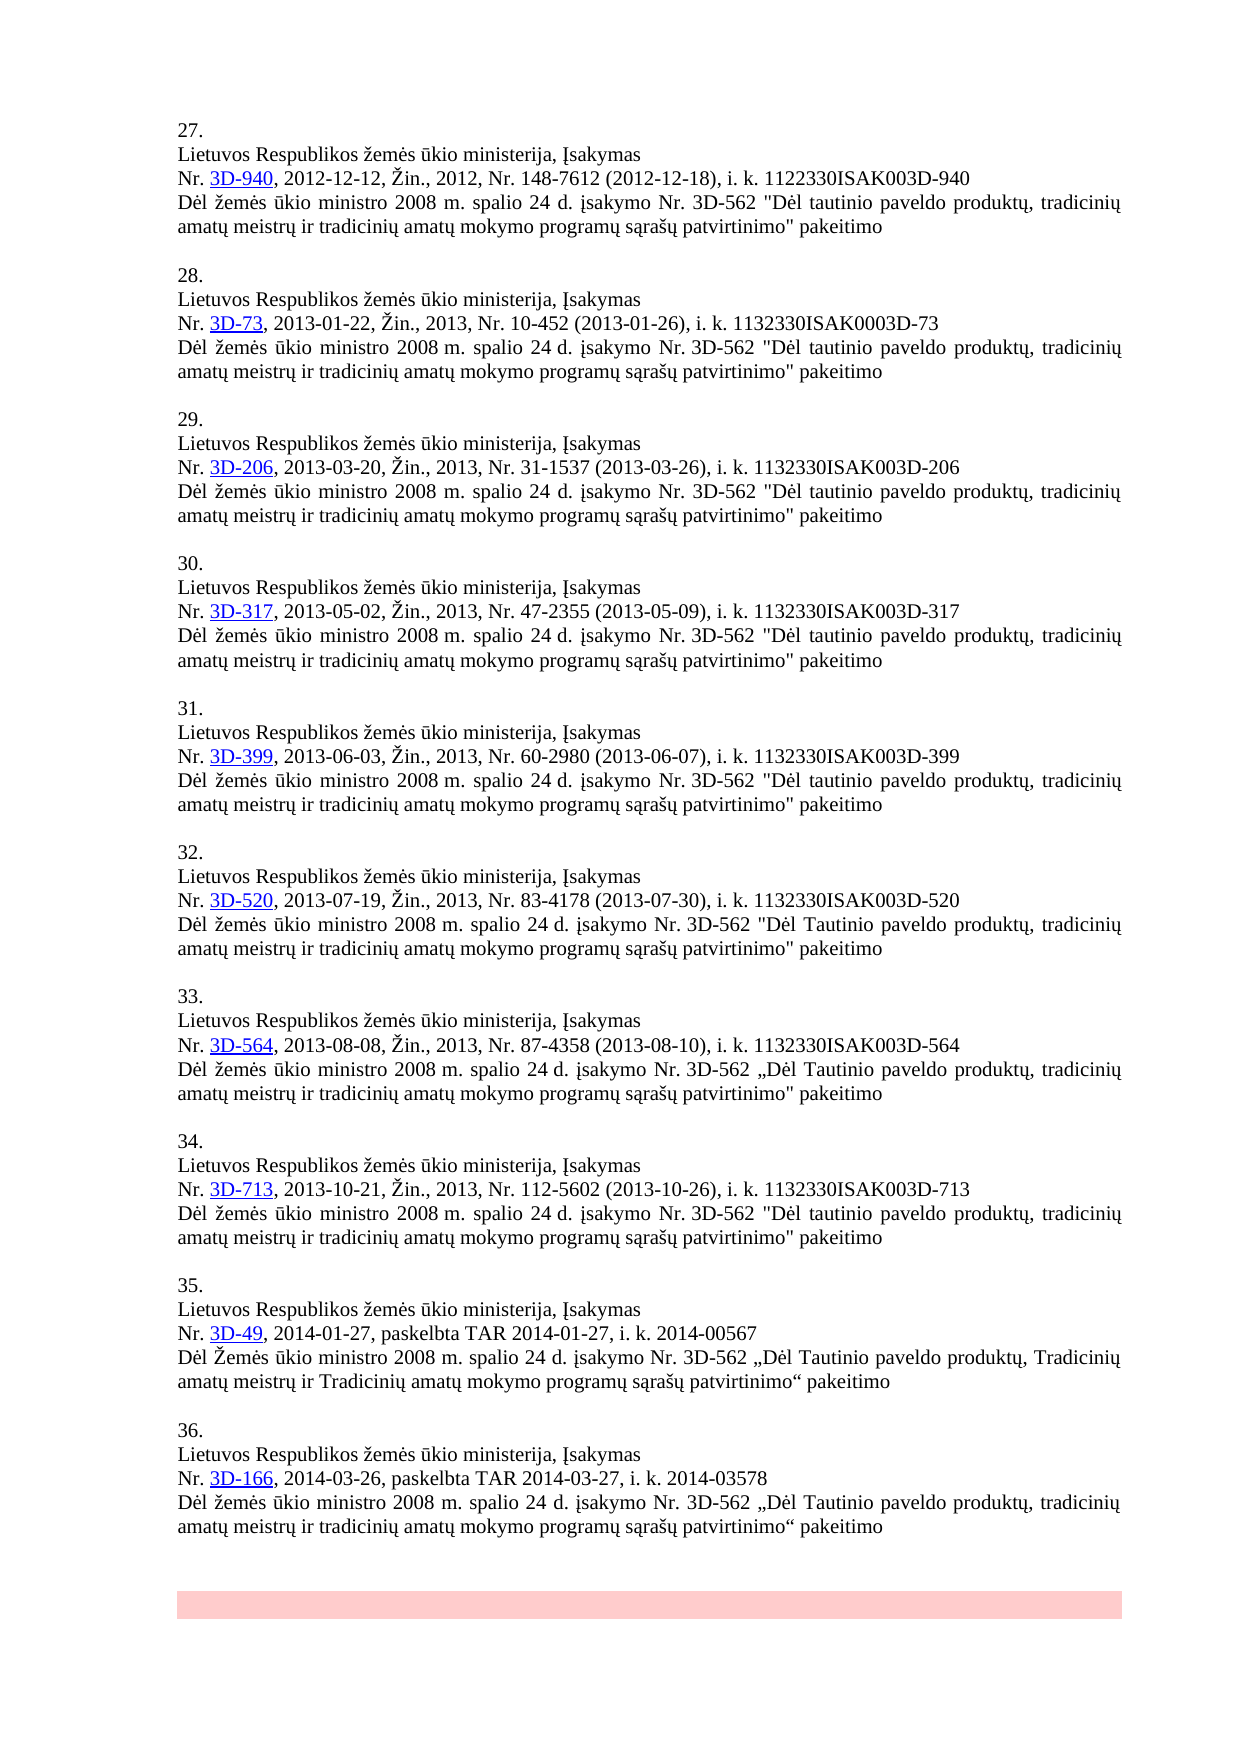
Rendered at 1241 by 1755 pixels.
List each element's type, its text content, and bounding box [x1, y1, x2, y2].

text Lietuvos Respublikos žemės ūkio ministerija, Įsakymas [177, 720, 1122, 744]
text Nr. 3D-206, 2013-03-20, Žin., 2013, Nr. 31-1537 (2013-03-26), i. k. 1132330ISAK003D-206 [177, 455, 1122, 479]
text 31. [177, 696, 1122, 720]
text Nr. 3D-520, 2013-07-19, Žin., 2013, Nr. 83-4178 (2013-07-30), i. k. 1132330ISAK003D-520 [177, 888, 1122, 912]
text Dėl žemės ūkio ministro 2008 m. spalio 24 d. įsakymo Nr. 3D-562 "Dėl tautinio paveldo produktų, tradicinių amatų meistrų ir tradicinių amatų mokymo programų sąrašų patvirtinimo" pakeitimo [177, 768, 1122, 816]
text 30. [177, 551, 1122, 575]
text Dėl Žemės ūkio ministro 2008 m. spalio 24 d. įsakymo Nr. 3D-562 „Dėl Tautinio paveldo produktų, Tradicinių amatų meistrų ir Tradicinių amatų mokymo programų sąrašų patvirtinimo“ pakeitimo [177, 1345, 1122, 1393]
text Dėl žemės ūkio ministro 2008 m. spalio 24 d. įsakymo Nr. 3D-562 „Dėl Tautinio paveldo produktų, tradicinių amatų meistrų ir tradicinių amatų mokymo programų sąrašų patvirtinimo" pakeitimo [177, 1057, 1122, 1105]
text Nr. 3D-49, 2014-01-27, paskelbta TAR 2014-01-27, i. k. 2014-00567 [177, 1321, 1122, 1345]
text Nr. 3D-166, 2014-03-26, paskelbta TAR 2014-03-27, i. k. 2014-03578 [177, 1466, 1122, 1490]
text 29. [177, 407, 1122, 431]
text 28. [177, 262, 1122, 287]
text Nr. 3D-713, 2013-10-21, Žin., 2013, Nr. 112-5602 (2013-10-26), i. k. 1132330ISAK003D-713 [177, 1177, 1122, 1201]
text 36. [177, 1417, 1122, 1442]
text Lietuvos Respublikos žemės ūkio ministerija, Įsakymas [177, 142, 1122, 166]
text Lietuvos Respublikos žemės ūkio ministerija, Įsakymas [177, 1297, 1122, 1321]
text Dėl žemės ūkio ministro 2008 m. spalio 24 d. įsakymo Nr. 3D-562 "Dėl tautinio paveldo produktų, tradicinių amatų meistrų ir tradicinių amatų mokymo programų sąrašų patvirtinimo" pakeitimo [177, 335, 1122, 383]
text Lietuvos Respublikos žemės ūkio ministerija, Įsakymas [177, 864, 1122, 888]
text Nr. 3D-399, 2013-06-03, Žin., 2013, Nr. 60-2980 (2013-06-07), i. k. 1132330ISAK003D-399 [177, 744, 1122, 768]
text 34. [177, 1129, 1122, 1153]
text Dėl žemės ūkio ministro 2008 m. spalio 24 d. įsakymo Nr. 3D-562 „Dėl Tautinio paveldo produktų, tradicinių amatų meistrų ir tradicinių amatų mokymo programų sąrašų patvirtinimo“ pakeitimo [177, 1490, 1122, 1538]
text Lietuvos Respublikos žemės ūkio ministerija, Įsakymas [177, 1442, 1122, 1466]
text Lietuvos Respublikos žemės ūkio ministerija, Įsakymas [177, 431, 1122, 455]
text 35. [177, 1273, 1122, 1297]
text Nr. 3D-73, 2013-01-22, Žin., 2013, Nr. 10-452 (2013-01-26), i. k. 1132330ISAK0003D-73 [177, 311, 1122, 335]
text Lietuvos Respublikos žemės ūkio ministerija, Įsakymas [177, 287, 1122, 311]
text Dėl žemės ūkio ministro 2008 m. spalio 24 d. įsakymo Nr. 3D-562 "Dėl tautinio paveldo produktų, tradicinių amatų meistrų ir tradicinių amatų mokymo programų sąrašų patvirtinimo" pakeitimo [177, 623, 1122, 672]
text Nr. 3D-940, 2012-12-12, Žin., 2012, Nr. 148-7612 (2012-12-18), i. k. 1122330ISAK003D-940 [177, 166, 1122, 190]
text Nr. 3D-564, 2013-08-08, Žin., 2013, Nr. 87-4358 (2013-08-10), i. k. 1132330ISAK003D-564 [177, 1032, 1122, 1057]
text Dėl žemės ūkio ministro 2008 m. spalio 24 d. įsakymo Nr. 3D-562 "Dėl tautinio paveldo produktų, tradicinių amatų meistrų ir tradicinių amatų mokymo programų sąrašų patvirtinimo" pakeitimo [177, 190, 1122, 238]
text 32. [177, 840, 1122, 864]
text 33. [177, 984, 1122, 1008]
text Dėl žemės ūkio ministro 2008 m. spalio 24 d. įsakymo Nr. 3D-562 "Dėl Tautinio paveldo produktų, tradicinių amatų meistrų ir tradicinių amatų mokymo programų sąrašų patvirtinimo" pakeitimo [177, 912, 1122, 960]
text Dėl žemės ūkio ministro 2008 m. spalio 24 d. įsakymo Nr. 3D-562 "Dėl tautinio paveldo produktų, tradicinių amatų meistrų ir tradicinių amatų mokymo programų sąrašų patvirtinimo" pakeitimo [177, 1201, 1122, 1249]
text Lietuvos Respublikos žemės ūkio ministerija, Įsakymas [177, 575, 1122, 599]
text Nr. 3D-317, 2013-05-02, Žin., 2013, Nr. 47-2355 (2013-05-09), i. k. 1132330ISAK003D-317 [177, 599, 1122, 623]
text Lietuvos Respublikos žemės ūkio ministerija, Įsakymas [177, 1008, 1122, 1032]
text Dėl žemės ūkio ministro 2008 m. spalio 24 d. įsakymo Nr. 3D-562 "Dėl tautinio paveldo produktų, tradicinių amatų meistrų ir tradicinių amatų mokymo programų sąrašų patvirtinimo" pakeitimo [177, 479, 1122, 527]
text Lietuvos Respublikos žemės ūkio ministerija, Įsakymas [177, 1153, 1122, 1177]
text 27. [177, 118, 1122, 142]
